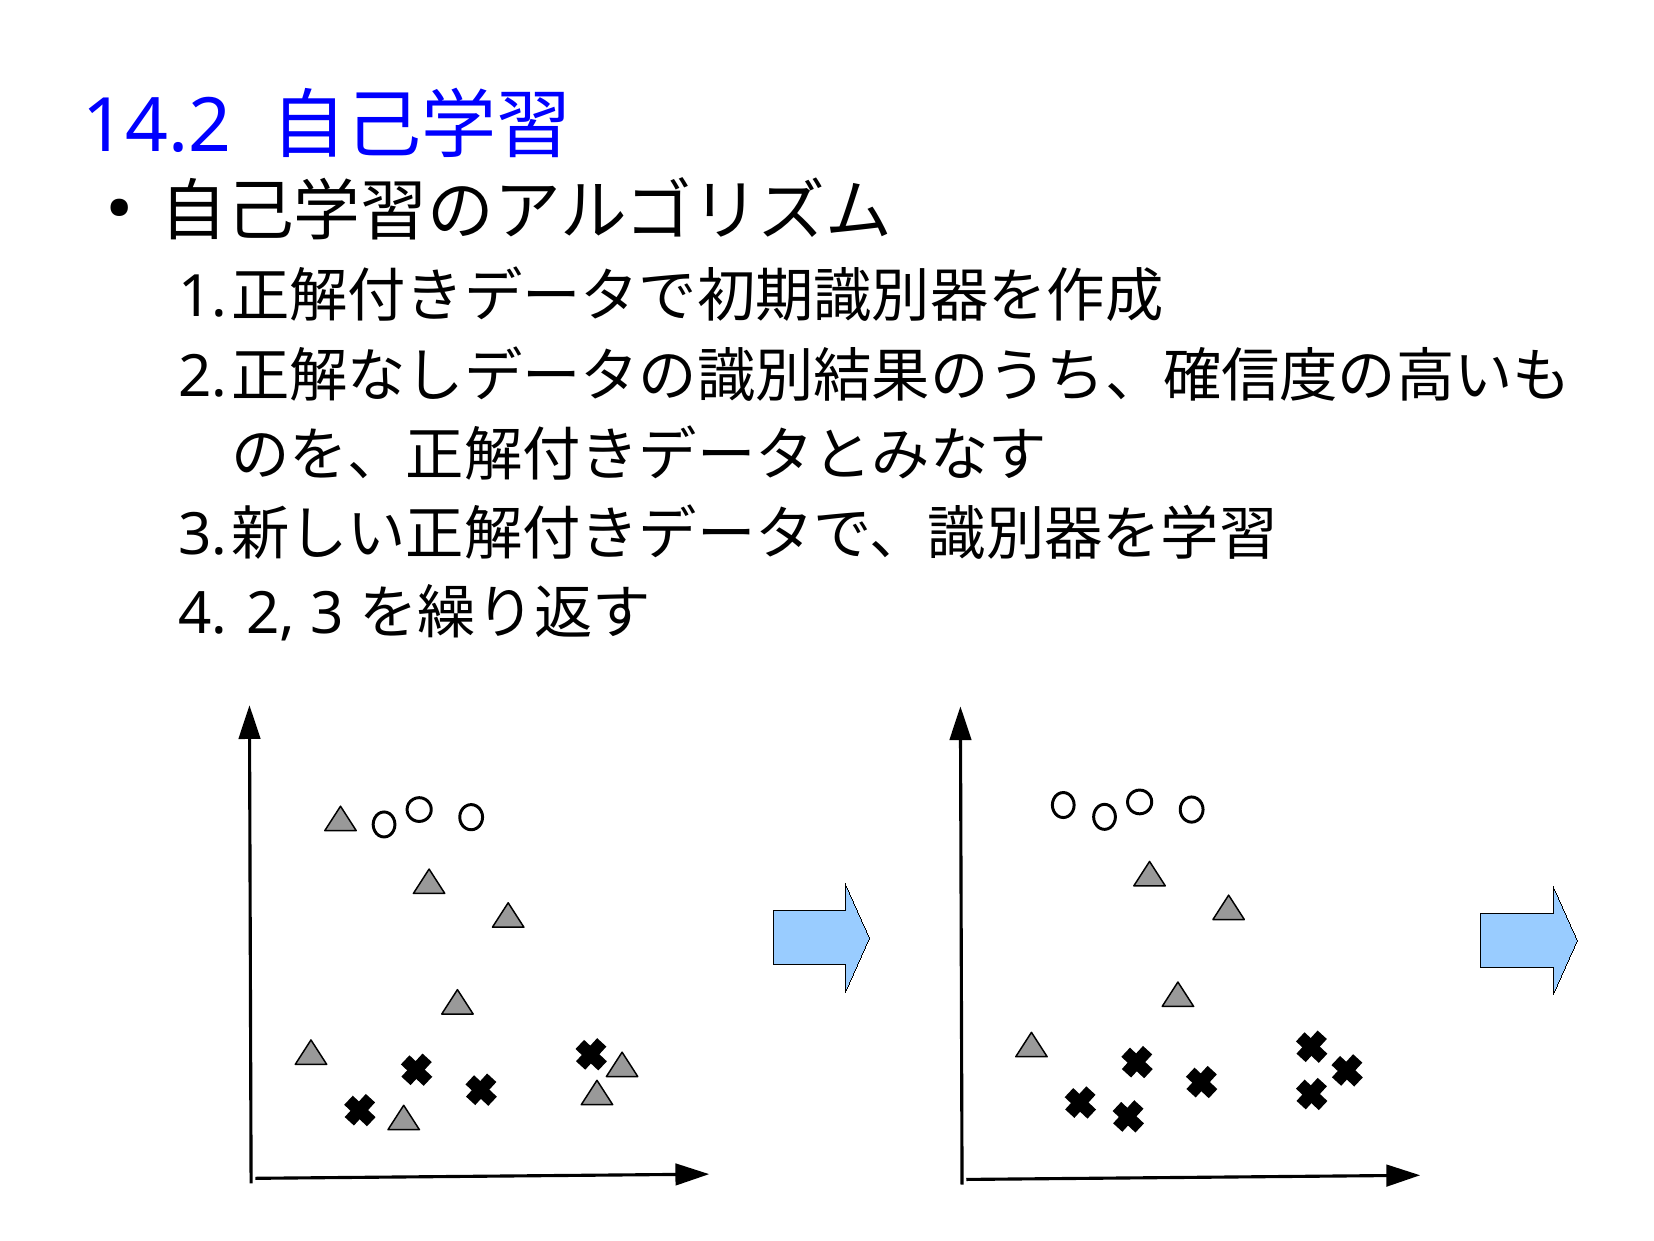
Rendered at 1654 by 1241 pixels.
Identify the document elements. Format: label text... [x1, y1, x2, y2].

text_box [581, 1080, 613, 1105]
text_box [387, 1105, 420, 1130]
text_box [1162, 982, 1194, 1007]
text_box [492, 902, 524, 928]
text_box [1212, 895, 1245, 920]
text_box [1133, 861, 1166, 886]
text_box [324, 806, 357, 831]
text_box [1015, 1032, 1048, 1057]
text_box [295, 1039, 327, 1065]
text_box [606, 1052, 638, 1077]
title 14.2 自己学習 [82, 49, 1571, 196]
list 自己学習のアルゴリズム 正解付きデータで初期識別器を作成 正解なしデータの識別結果のうち、確信度の高いものを、正解付きデータとみなす 新しい正解付きデータで、識別器を学習 2, 3を繰り返す [89, 163, 1578, 1037]
text_box [1480, 886, 1578, 995]
text_box [413, 869, 445, 894]
text_box [773, 883, 870, 993]
text_box [441, 989, 474, 1015]
